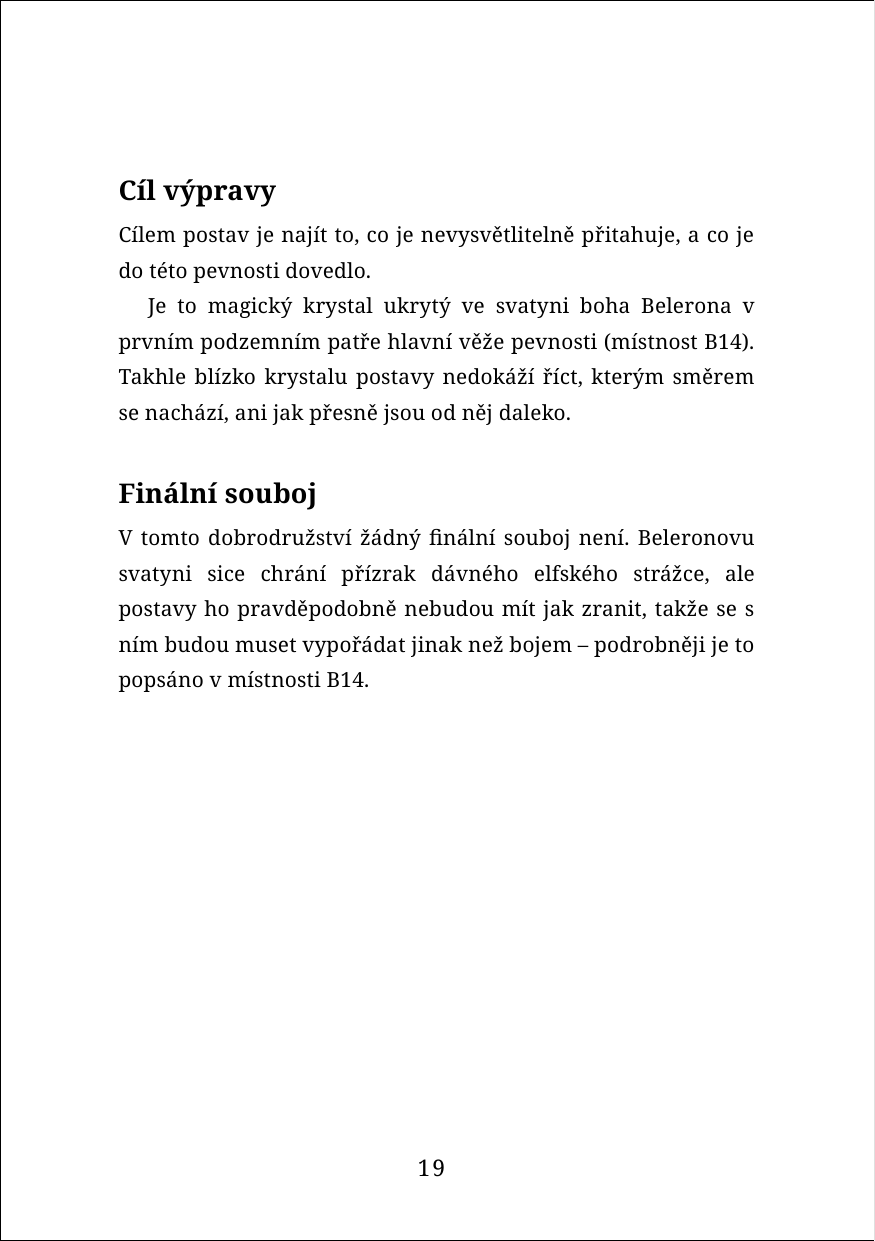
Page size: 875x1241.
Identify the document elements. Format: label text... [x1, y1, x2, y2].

text Cílem postav je najít to, co je nevysvětlitelně přitahuje, a co je do této pevnosti dovedlo. Je to magický krystal ukrytý ve svatyni boha Belerona v prvním podzemním patře hlavní věže pevnosti (místnost B14). Takhle blízko krystalu postavy nedokáží říct, kterým směrem se nachází, ani jak přesně jsou od něj daleko. [118, 220, 756, 426]
subtitle Finální souboj [118, 475, 756, 512]
text V tomto dobrodružství žádný finální souboj není. Beleronovu svatyni sice chrání přízrak dávného elfského strážce, ale postavy ho pravděpodobně nebudou mít jak zranit, takže se s ním budou muset vypořádat jinak než bojem – podrobněji je to popsáno v místnosti B14. [118, 523, 756, 694]
subtitle Cíl výpravy [118, 172, 756, 209]
